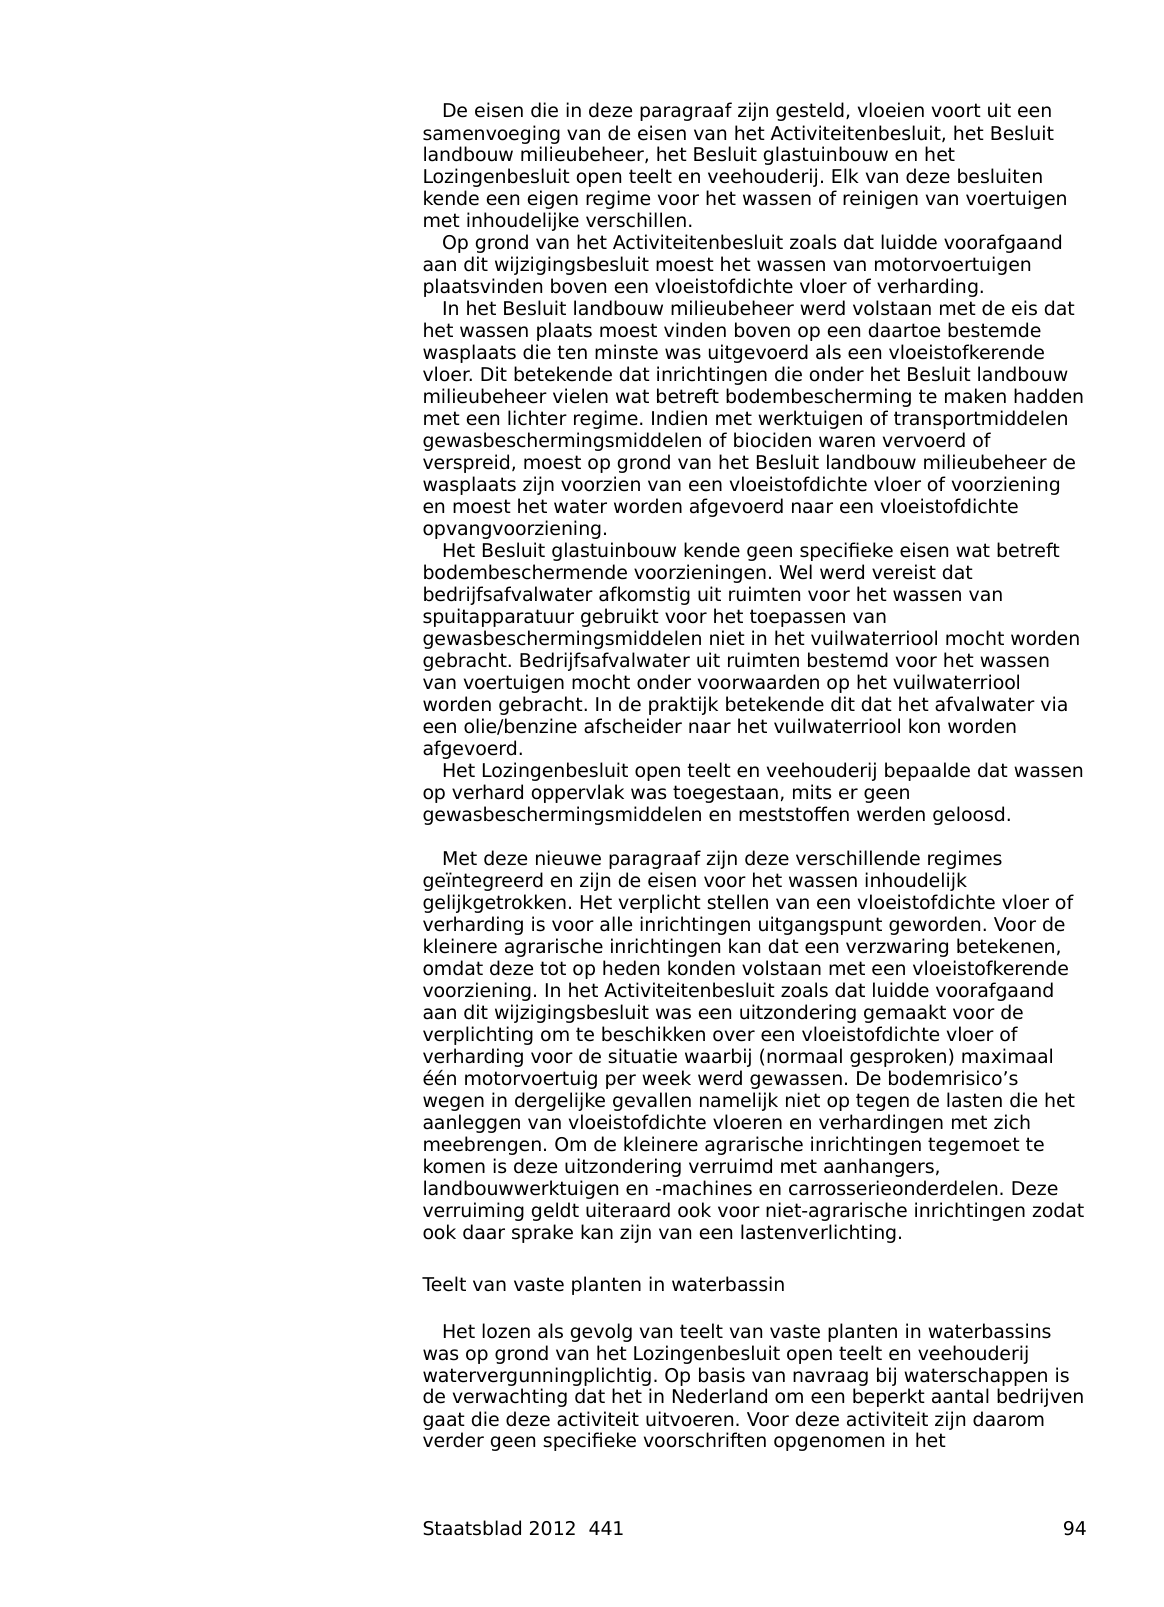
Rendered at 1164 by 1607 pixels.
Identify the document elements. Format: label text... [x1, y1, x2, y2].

text Het Lozingenbesluit open teelt en veehouderij bepaalde dat wassen op verhard oppervlak was toegestaan, mits er geen gewasbeschermingsmiddelen en meststoffen werden geloosd. [422, 760, 1087, 826]
text De eisen die in deze paragraaf zijn gesteld, vloeien voort uit een samenvoeging van de eisen van het Activiteitenbesluit, het Besluit landbouw milieubeheer, het Besluit glastuinbouw en het Lozingenbesluit open teelt en veehouderij. Elk van deze besluiten kende een eigen regime voor het wassen of reinigen van voertuigen met inhoudelijke verschillen. [422, 100, 1087, 232]
subtitle Teelt van vaste planten in waterbassin [422, 1273, 1087, 1296]
text Het Besluit glastuinbouw kende geen specifieke eisen wat betreft bodembeschermende voorzieningen. Wel werd vereist dat bedrijfsafvalwater afkomstig uit ruimten voor het wassen van spuitapparatuur gebruikt voor het toepassen van gewasbeschermingsmiddelen niet in het vuilwaterriool mocht worden gebracht. Bedrijfsafvalwater uit ruimten bestemd voor het wassen van voertuigen mocht onder voorwaarden op het vuilwaterriool worden gebracht. In de praktijk betekende dit dat het afvalwater via een olie/benzine afscheider naar het vuilwaterriool kon worden afgevoerd. [422, 540, 1087, 760]
text Op grond van het Activiteitenbesluit zoals dat luidde voorafgaand aan dit wijzigingsbesluit moest het wassen van motorvoertuigen plaatsvinden boven een vloeistofdichte vloer of verharding. [422, 232, 1087, 298]
text Het lozen als gevolg van teelt van vaste planten in waterbassins was op grond van het Lozingenbesluit open teelt en veehouderij watervergunningplichtig. Op basis van navraag bij waterschappen is de verwachting dat het in Nederland om een beperkt aantal bedrijven gaat die deze activiteit uitvoeren. Voor deze activiteit zijn daarom verder geen specifieke voorschriften opgenomen in het [422, 1321, 1087, 1452]
text In het Besluit landbouw milieubeheer werd volstaan met de eis dat het wassen plaats moest vinden boven op een daartoe bestemde wasplaats die ten minste was uitgevoerd als een vloeistofkerende vloer. Dit betekende dat inrichtingen die onder het Besluit landbouw milieubeheer vielen wat betreft bodembescherming te maken hadden met een lichter regime. Indien met werktuigen of transportmiddelen gewasbeschermingsmiddelen of biociden waren vervoerd of verspreid, moest op grond van het Besluit landbouw milieubeheer de wasplaats zijn voorzien van een vloeistofdichte vloer of voorziening en moest het water worden afgevoerd naar een vloeistofdichte opvangvoorziening. [422, 298, 1087, 540]
text Met deze nieuwe paragraaf zijn deze verschillende regimes geïntegreerd en zijn de eisen voor het wassen inhoudelijk gelijkgetrokken. Het verplicht stellen van een vloeistofdichte vloer of verharding is voor alle inrichtingen uitgangspunt geworden. Voor de kleinere agrarische inrichtingen kan dat een verzwaring betekenen, omdat deze tot op heden konden volstaan met een vloeistofkerende voorziening. In het Activiteitenbesluit zoals dat luidde voorafgaand aan dit wijzigingsbesluit was een uitzondering gemaakt voor de verplichting om te beschikken over een vloeistofdichte vloer of verharding voor de situatie waarbij (normaal gesproken) maximaal één motorvoertuig per week werd gewassen. De bodemrisico’s wegen in dergelijke gevallen namelijk niet op tegen de lasten die het aanleggen van vloeistofdichte vloeren en verhardingen met zich meebrengen. Om de kleinere agrarische inrichtingen tegemoet te komen is deze uitzondering verruimd met aanhangers, landbouwwerktuigen en -machines en carrosserieonderdelen. Deze verruiming geldt uiteraard ook voor niet-agrarische inrichtingen zodat ook daar sprake kan zijn van een lastenverlichting. [422, 848, 1087, 1243]
